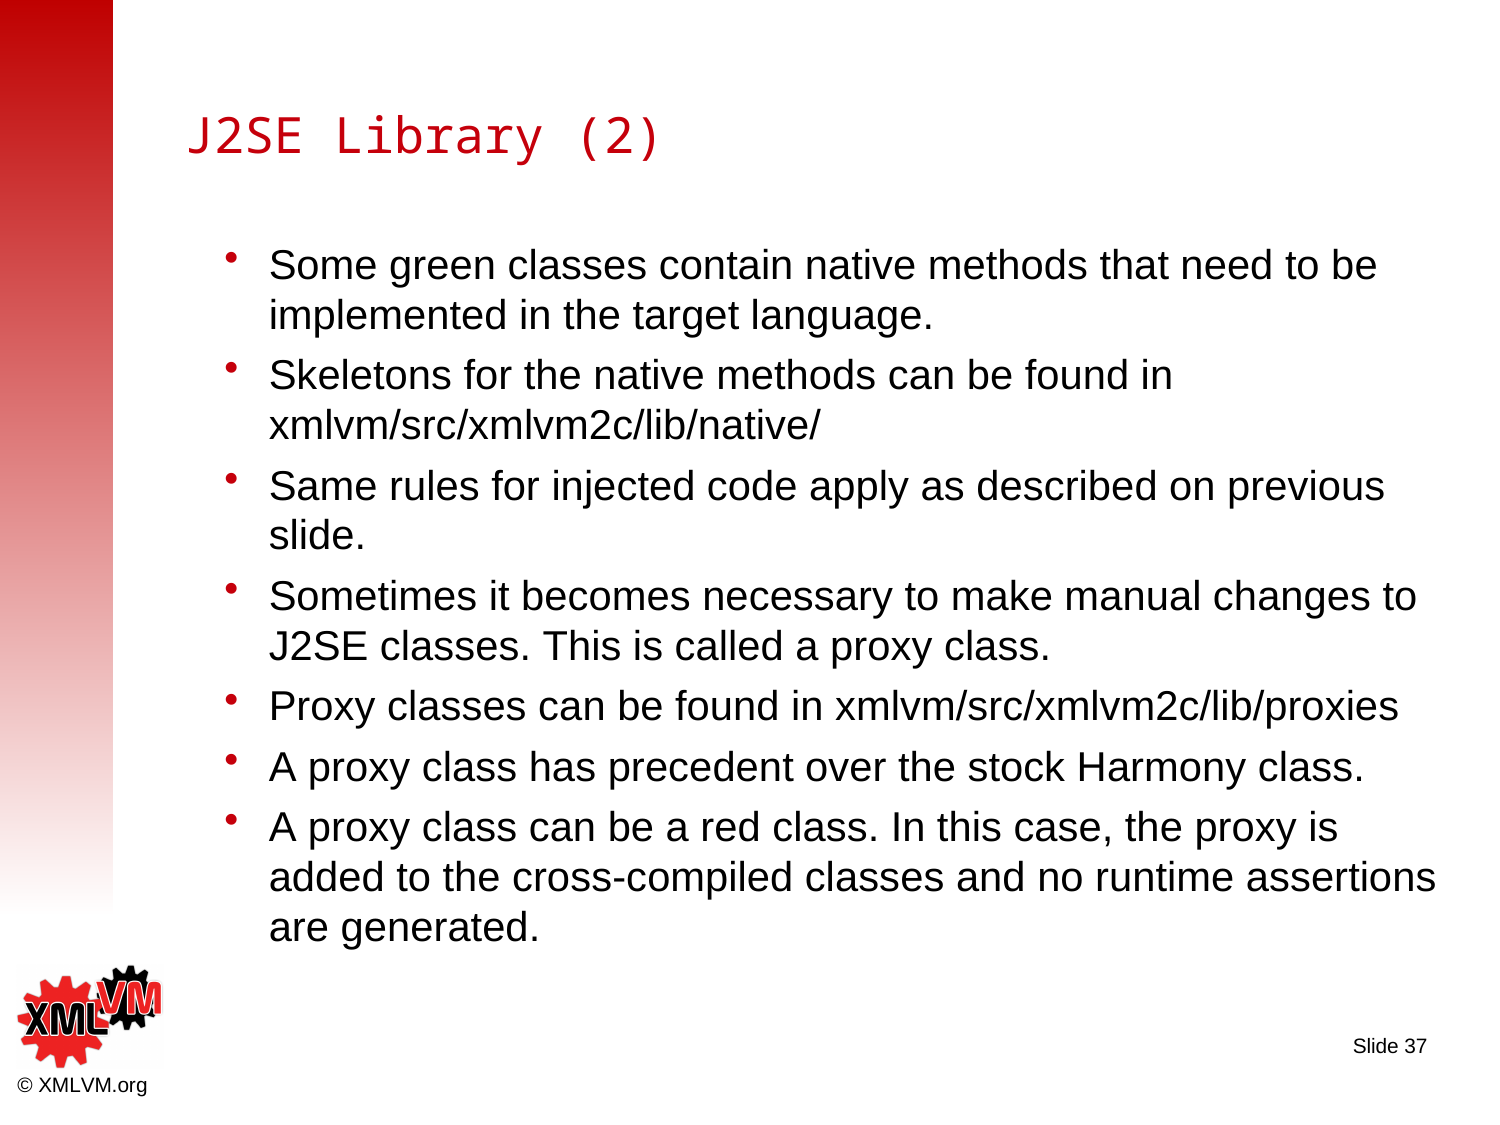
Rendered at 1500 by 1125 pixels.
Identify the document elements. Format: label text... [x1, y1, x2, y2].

picture [16, 964, 164, 1069]
list Some green classes contain native methods that need to be implemented in the target language. Skeletons for the native methods can be found in xmlvm/src/xmlvm2c/lib/native/ Same rules for injected code apply as described on previous slide. Sometimes it becomes necessary to make manual changes to J2SE classes. This is called a proxy class. Proxy classes can be found in xmlvm/src/xmlvm2c/lib/proxies A proxy class has precedent over the stock Harmony class. A proxy class can be a red class. In this case, the proxy is added to the cross-compiled classes and no runtime assertions are generated. [224, 237, 1447, 986]
title J2SE Library (2) [170, 74, 1447, 200]
